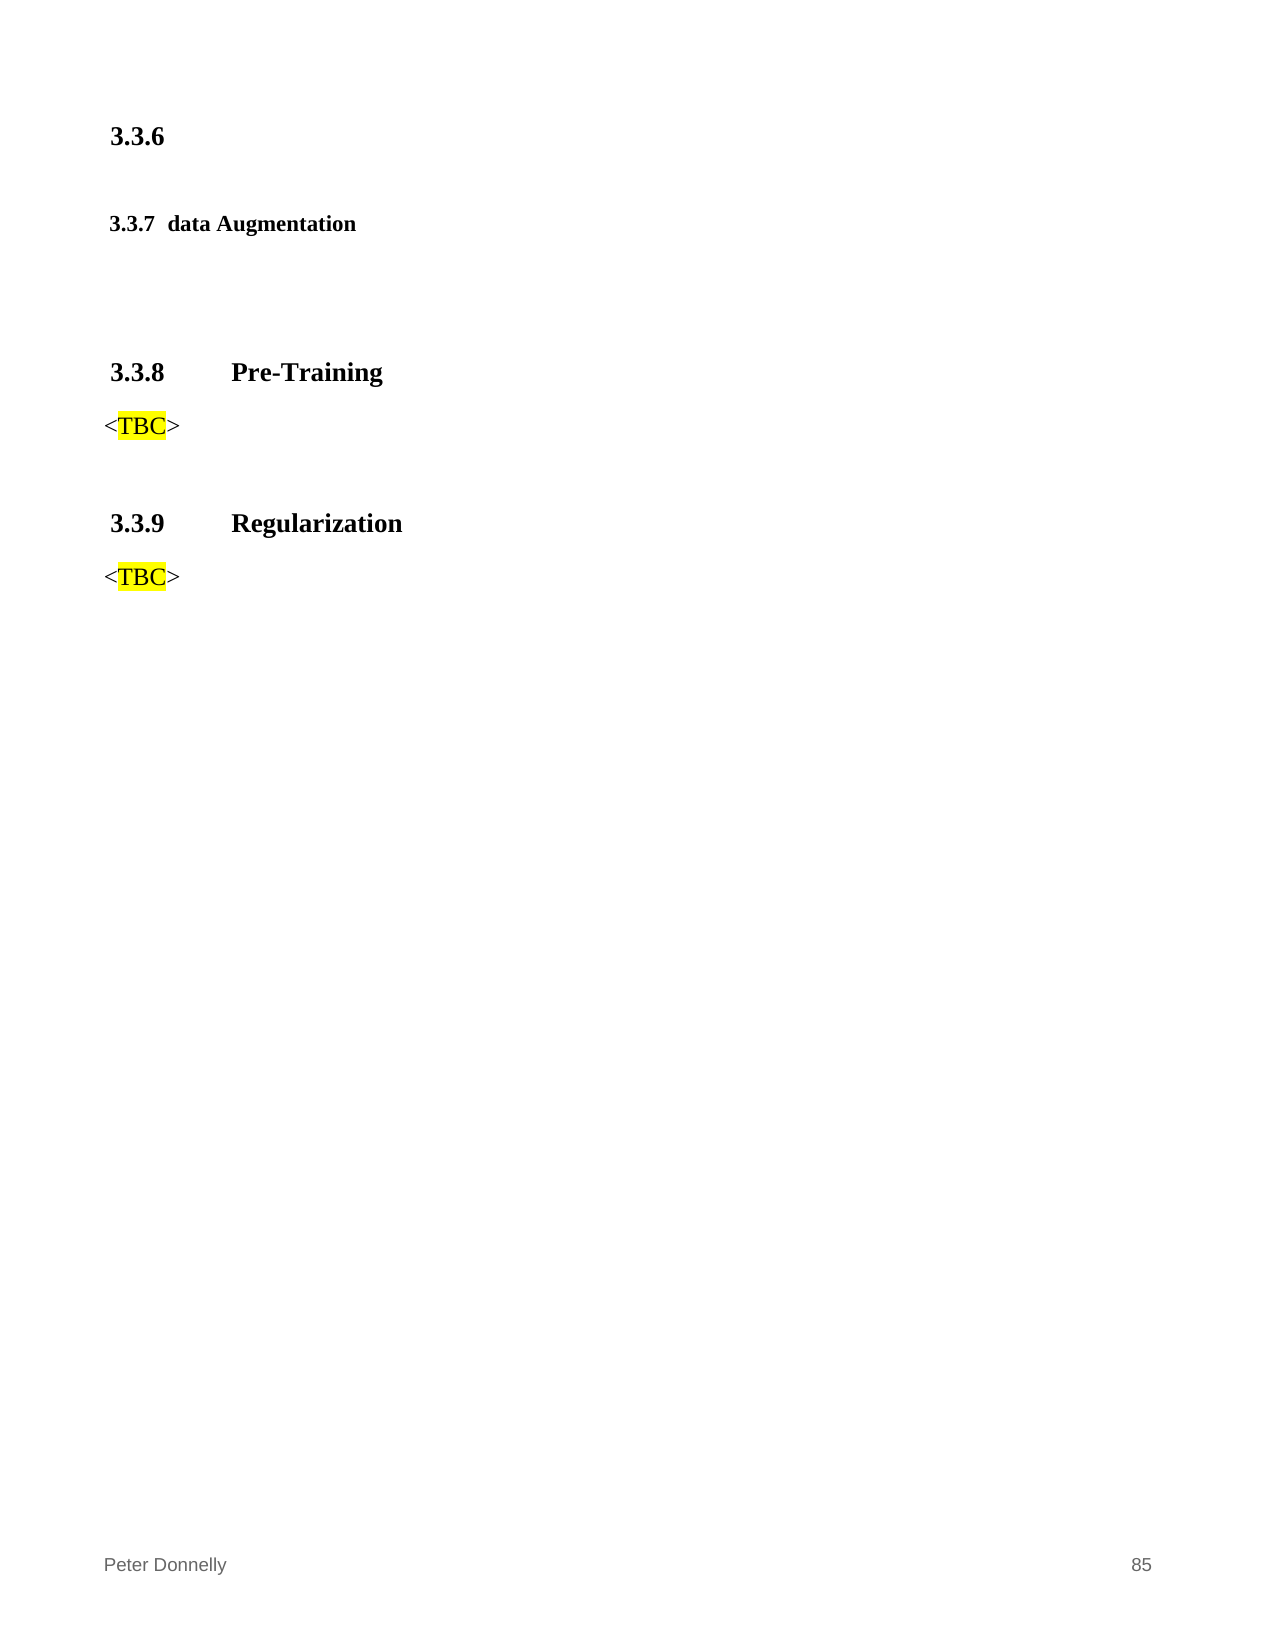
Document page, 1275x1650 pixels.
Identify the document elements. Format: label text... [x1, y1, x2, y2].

text <TBC> [103, 411, 1181, 440]
subtitle Regularization [103, 507, 1181, 538]
subtitle Pre-Training [103, 356, 1181, 387]
text <TBC> [103, 562, 1181, 591]
subtitle data Augmentation [103, 210, 1181, 236]
